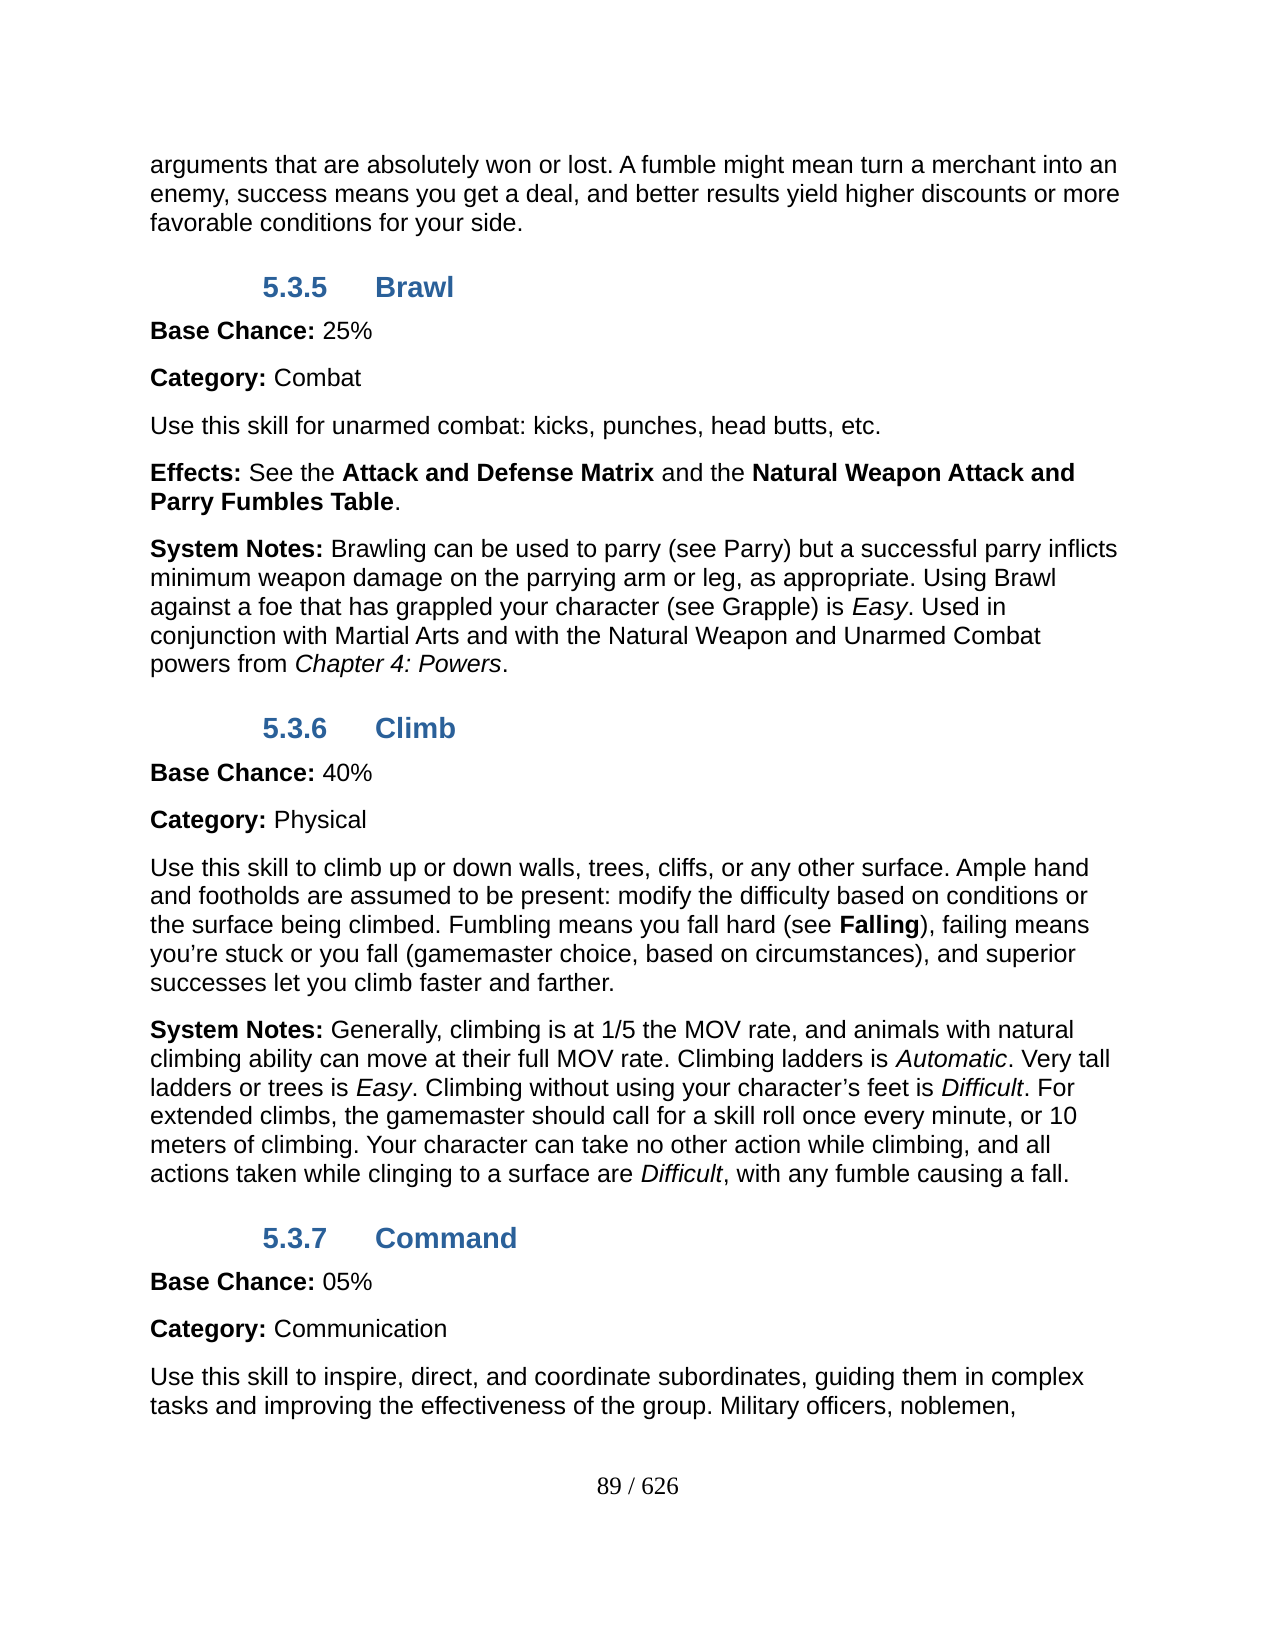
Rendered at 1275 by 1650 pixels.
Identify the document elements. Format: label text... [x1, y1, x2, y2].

text Use this skill for unarmed combat: kicks, punches, head butts, etc. [150, 411, 1125, 439]
text System Notes: Brawling can be used to parry (see Parry) but a successful parry inflicts minimum weapon damage on the parrying arm or leg, as appropriate. Using Brawl against a foe that has grappled your character (see Grapple) is Easy. Used in conjunction with Martial Arts and with the Natural Weapon and Unarmed Combat powers from Chapter 4: Powers. [150, 534, 1125, 678]
text arguments that are absolutely won or lost. A fumble might mean turn a merchant into an enemy, success means you get a deal, and better results yield higher discounts or more favorable conditions for your side. [150, 150, 1125, 236]
text Base Chance: 40% [150, 757, 1125, 786]
text Category: Physical [150, 805, 1125, 834]
text Base Chance: 25% [150, 316, 1125, 344]
subtitle Command [262, 1221, 1125, 1254]
text Base Chance: 05% [150, 1267, 1125, 1296]
subtitle Brawl [262, 269, 1125, 303]
text Effects: See the Attack and Defense Matrix and the Natural Weapon Attack and Parry Fumbles Table. [150, 458, 1125, 516]
text Category: Combat [150, 363, 1125, 392]
text Category: Communication [150, 1314, 1125, 1343]
text Use this skill to inspire, direct, and coordinate subordinates, guiding them in complex tasks and improving the effectiveness of the group. Military officers, noblemen, [150, 1362, 1125, 1419]
text System Notes: Generally, climbing is at 1/5 the MOV rate, and animals with natural climbing ability can move at their full MOV rate. Climbing ladders is Automatic. Very tall ladders or trees is Easy. Climbing without using your character’s feet is Difficult. For extended climbs, the gamemaster should call for a skill roll once every minute, or 10 meters of climbing. Your character can take no other action while climbing, and all actions taken while clinging to a surface are Difficult, with any fumble causing a fall. [150, 1015, 1125, 1187]
subtitle Climb [262, 711, 1125, 745]
text Use this skill to climb up or down walls, trees, cliffs, or any other surface. Ample hand and footholds are assumed to be present: modify the difficulty based on conditions or the surface being climbed. Fumbling means you fall hard (see Falling), failing means you’re stuck or you fall (gamemaster choice, based on circumstances), and superior successes let you climb faster and farther. [150, 852, 1125, 996]
